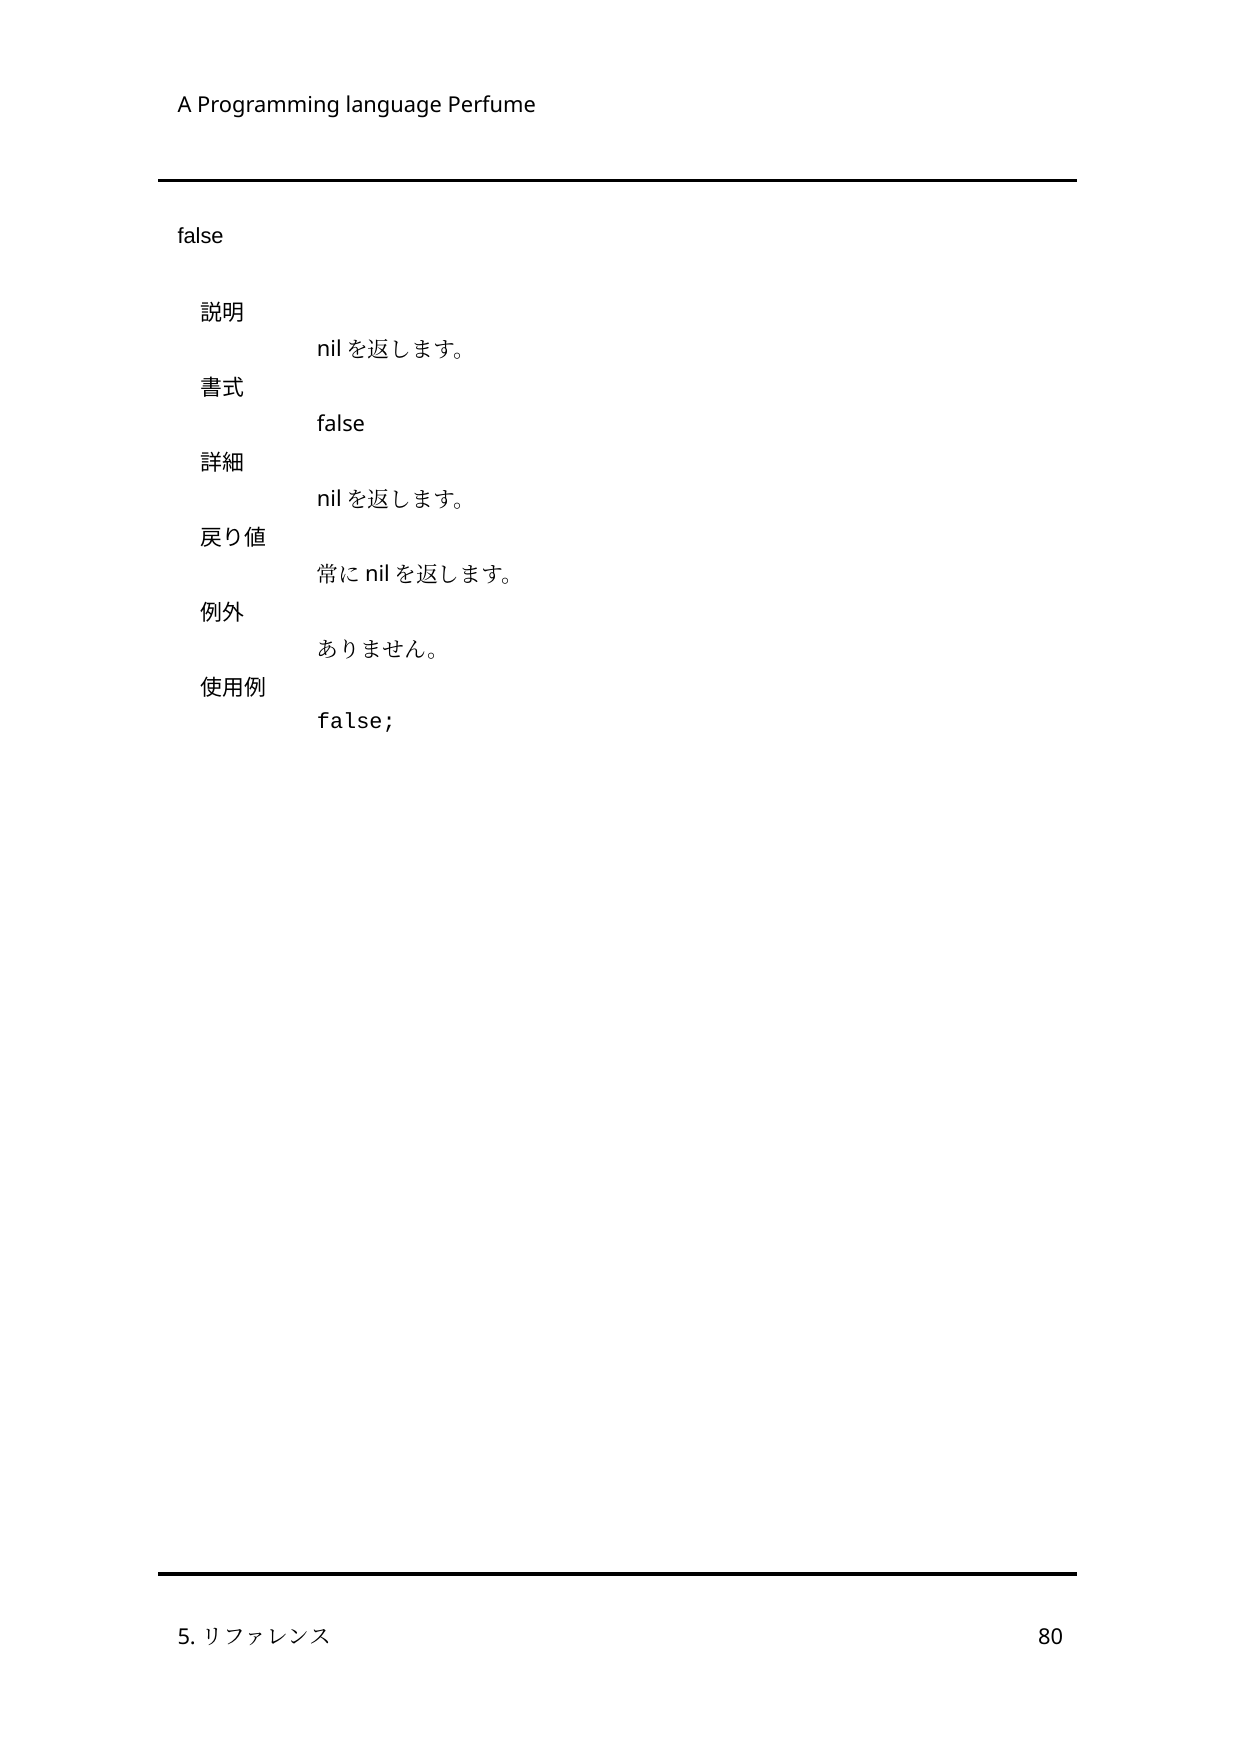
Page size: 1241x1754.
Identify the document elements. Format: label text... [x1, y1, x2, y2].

table_cell 使用例 [200, 667, 317, 742]
table_cell 例外 [200, 592, 317, 667]
table_cell 常にnilを返します。 [317, 517, 1063, 592]
table_cell nilを返します。 [317, 442, 1063, 517]
table_cell 書式 [200, 367, 317, 442]
subtitle false [177, 217, 1063, 254]
table_header 説明 [200, 292, 317, 367]
table_cell false [317, 367, 1063, 442]
table_header nilを返します。 [317, 292, 1063, 367]
table_cell false; [317, 667, 1063, 742]
table_cell 戻り値 [200, 517, 317, 592]
table_cell ありません。 [317, 592, 1063, 667]
table_cell 詳細 [200, 442, 317, 517]
